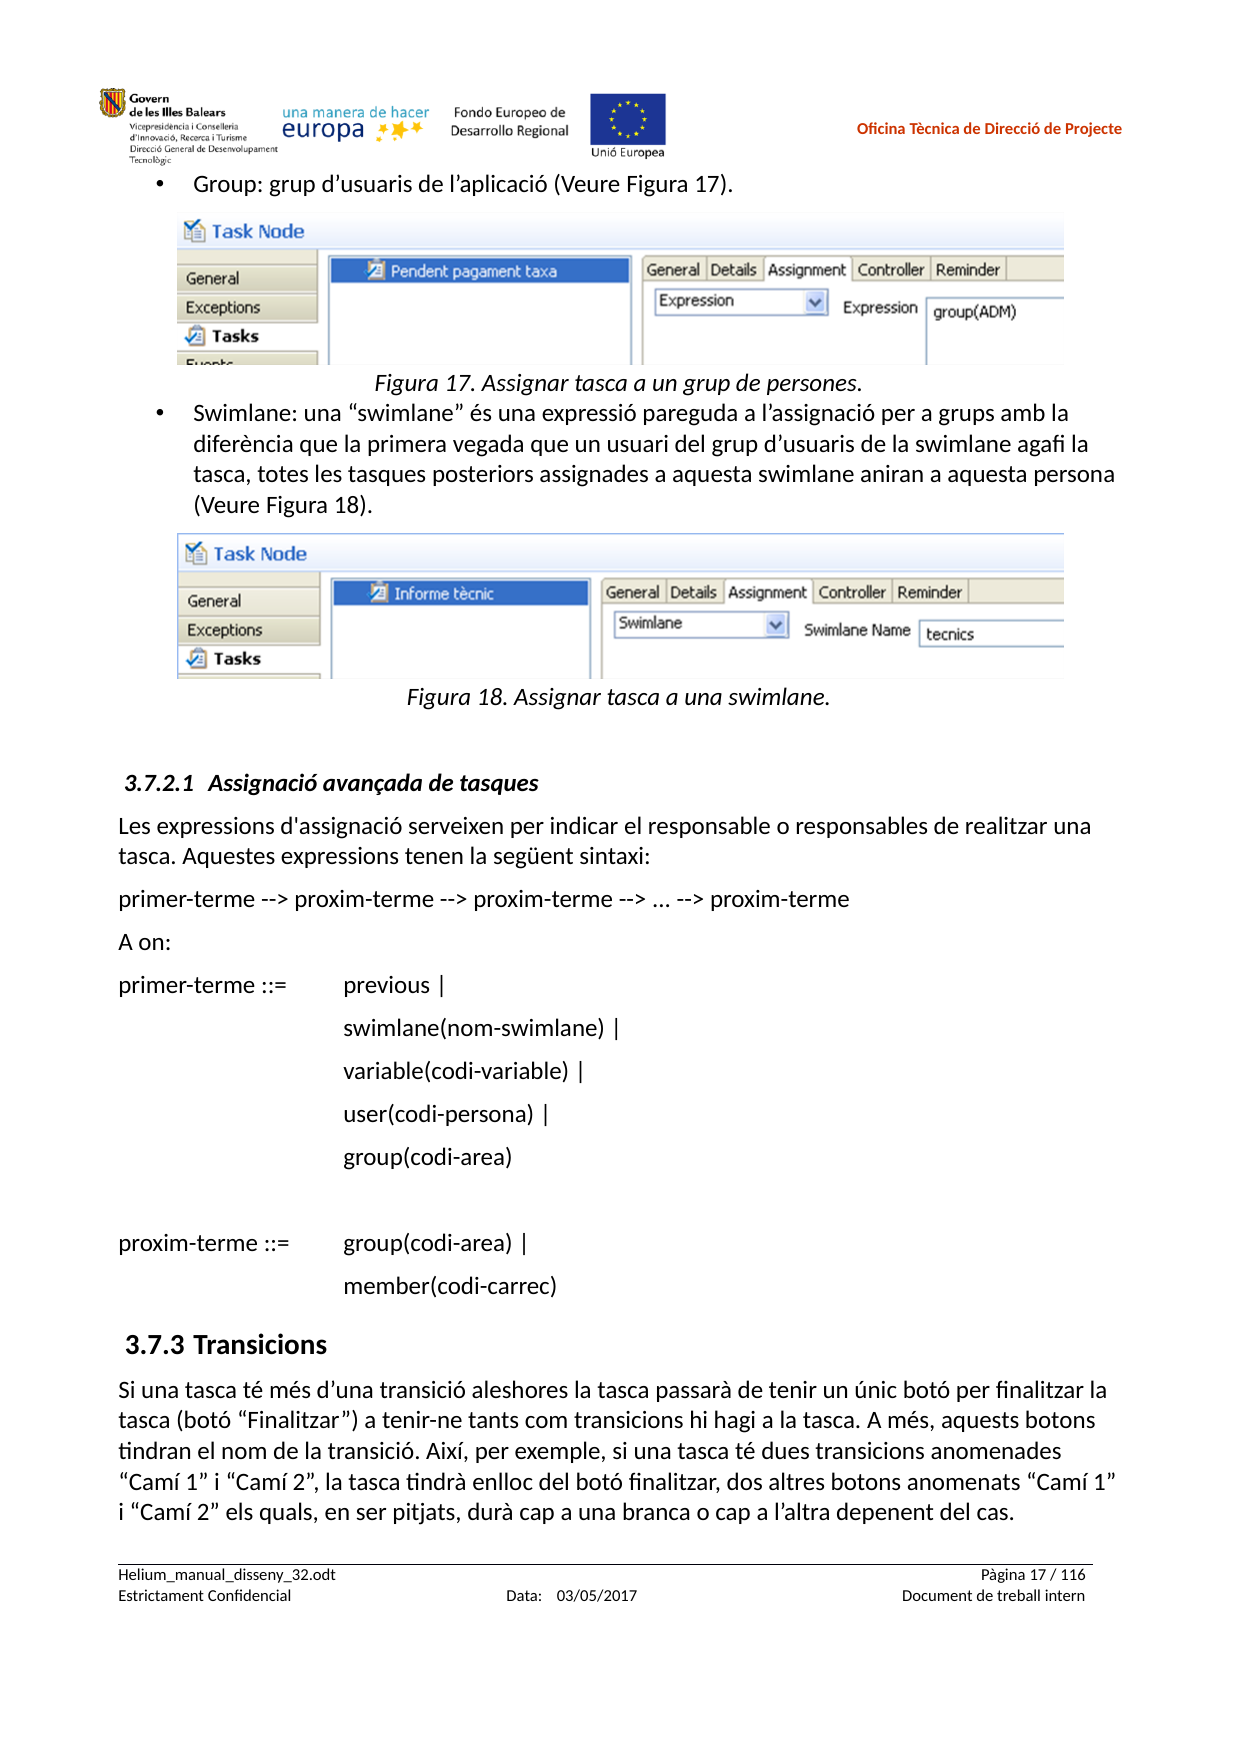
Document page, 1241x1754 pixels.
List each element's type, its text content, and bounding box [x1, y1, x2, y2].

text swimlane(nom-swimlane) | [118, 1012, 1122, 1043]
text proxim-terme ::= group(codi-area) | [118, 1227, 1122, 1258]
list Swimlane: una “swimlane” és una expressió pareguda a l’assignació per a grups amb la diferència que la primera vegada que un usuari del grup d’usuaris de la swimlane agafi la tasca, totes les tasques posteriors assignades a aquesta swimlane aniran a aquesta persona (Veure Figura 18). [156, 365, 1122, 519]
picture [175, 532, 1065, 681]
text user(codi-persona) | [118, 1098, 1122, 1129]
picture [99, 87, 668, 166]
text Si una tasca té més d’una transició aleshores la tasca passarà de tenir un únic botó per finalitzar la tasca (botó “Finalitzar”) a tenir-ne tants com transicions hi hagi a la tasca. A més, aquests botons tindran el nom de la transició. Així, per exemple, si una tasca té dues transicions anomenades “Camí 1” i “Camí 2”, la tasca tindrà enlloc del botó finalitzar, dos altres botons anomenats “Camí 1” i “Camí 2” els quals, en ser pitjats, durà cap a una branca o cap a l’altra depenent del cas. [118, 1374, 1122, 1527]
picture [175, 211, 1065, 367]
text group(codi-area) [118, 1141, 1122, 1172]
list Group: grup d’usuaris de l’aplicació (Veure Figura 17). [156, 168, 1122, 198]
text member(codi-carrec) [118, 1271, 1122, 1301]
text primer-terme --> proxim-terme --> proxim-terme --> ... --> proxim-terme [118, 883, 1122, 914]
text A on: [118, 926, 1122, 957]
subtitle Assignació avançada de tasques [118, 767, 1122, 797]
subtitle Transicions [118, 1326, 1122, 1362]
text primer-terme ::= previous | [118, 969, 1122, 1000]
text Figura 18. Assignar tasca a una swimlane. [175, 681, 1065, 711]
text Les expressions d'assignació serveixen per indicar el responsable o responsables de realitzar una tasca. Aquestes expressions tenen la següent sintaxi: [118, 810, 1122, 871]
text variable(codi-variable) | [118, 1055, 1122, 1086]
list Figura 17. Assignar tasca a un grup de persones. [175, 367, 1065, 397]
